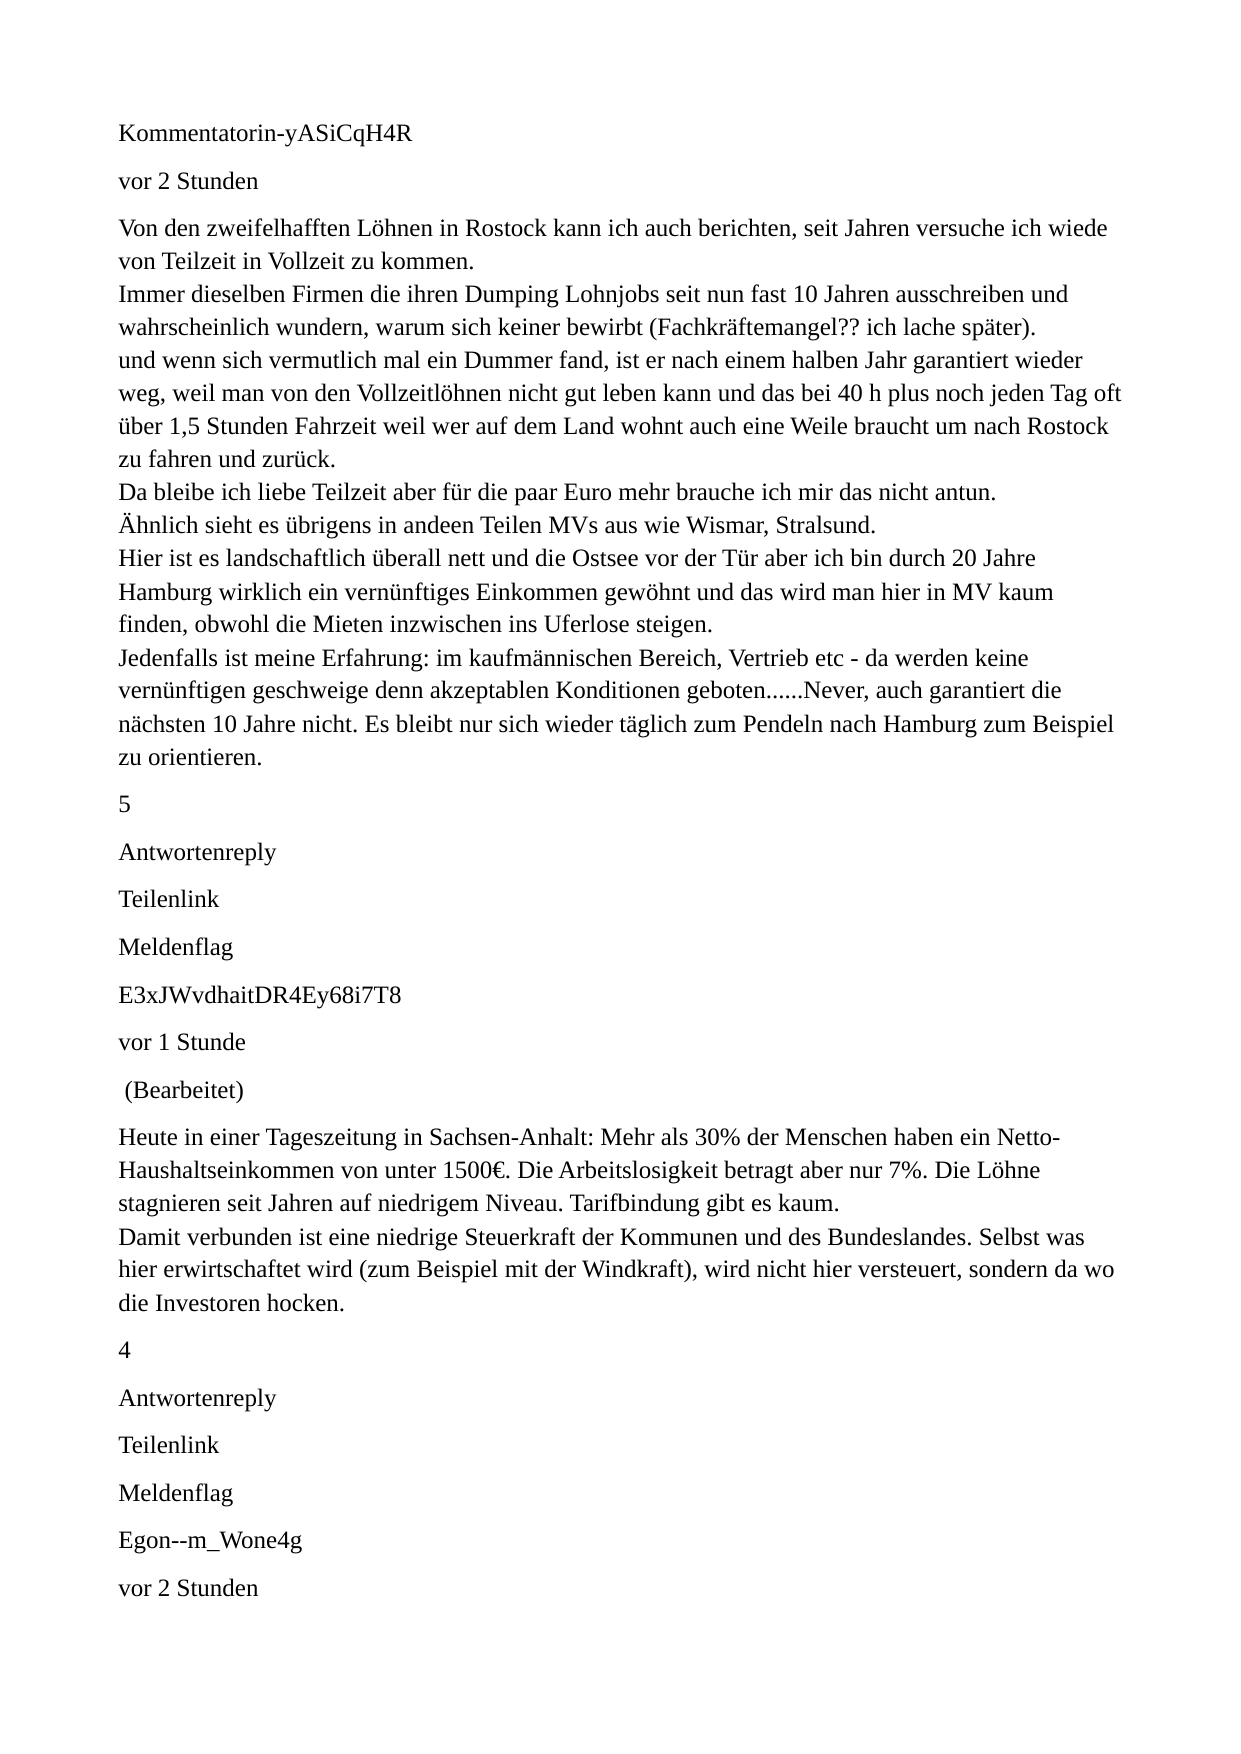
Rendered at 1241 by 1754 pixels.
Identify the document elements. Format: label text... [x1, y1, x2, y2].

text Egon--m_Wone4g [118, 1526, 1122, 1554]
text Heute in einer Tageszeitung in Sachsen-Anhalt: Mehr als 30% der Menschen haben ein Netto-Haushaltseinkommen von unter 1500€. Die Arbeitslosigkeit betragt aber nur 7%. Die Löhne stagnieren seit Jahren auf niedrigem Niveau. Tarifbindung gibt es kaum. Damit verbunden ist eine niedrige Steuerkraft der Kommunen und des Bundeslandes. Selbst was hier erwirtschaftet wird (zum Beispiel mit der Windkraft), wird nicht hier versteuert, sondern da wo die Investoren hocken. [118, 1122, 1122, 1316]
text E3xJWvdhaitDR4Ey68i7T8 [118, 980, 1122, 1008]
text Teilenlink [118, 884, 1122, 913]
text 4 [118, 1335, 1122, 1364]
text 5 [118, 789, 1122, 818]
text Von den zweifelhafften Löhnen in Rostock kann ich auch berichten, seit Jahren versuche ich wiede von Teilzeit in Vollzeit zu kommen. Immer dieselben Firmen die ihren Dumping Lohnjobs seit nun fast 10 Jahren ausschreiben und wahrscheinlich wundern, warum sich keiner bewirbt (Fachkräftemangel?? ich lache später). und wenn sich vermutlich mal ein Dummer fand, ist er nach einem halben Jahr garantiert wieder weg, weil man von den Vollzeitlöhnen nicht gut leben kann und das bei 40 h plus noch jeden Tag oft über 1,5 Stunden Fahrzeit weil wer auf dem Land wohnt auch eine Weile braucht um nach Rostock zu fahren und zurück. Da bleibe ich liebe Teilzeit aber für die paar Euro mehr brauche ich mir das nicht antun. Ähnlich sieht es übrigens in andeen Teilen MVs aus wie Wismar, Stralsund. Hier ist es landschaftlich überall nett und die Ostsee vor der Tür aber ich bin durch 20 Jahre Hamburg wirklich ein vernünftiges Einkommen gewöhnt und das wird man hier in MV kaum finden, obwohl die Mieten inzwischen ins Uferlose steigen. Jedenfalls ist meine Erfahrung: im kaufmännischen Bereich, Vertrieb etc - da werden keine vernünftigen geschweige denn akzeptablen Konditionen geboten......Never, auch garantiert die nächsten 10 Jahre nicht. Es bleibt nur sich wieder täglich zum Pendeln nach Hamburg zum Beispiel zu orientieren. [118, 213, 1122, 770]
text Meldenflag [118, 1478, 1122, 1507]
text Meldenflag [118, 932, 1122, 961]
text Teilenlink [118, 1430, 1122, 1459]
text vor 2 Stunden [118, 1573, 1122, 1602]
text Kommentatorin-yASiCqH4R [118, 118, 1122, 147]
text (Bearbeitet) [118, 1075, 1122, 1104]
text Antwortenreply [118, 837, 1122, 866]
text vor 1 Stunde [118, 1027, 1122, 1056]
text vor 2 Stunden [118, 166, 1122, 194]
text Antwortenreply [118, 1383, 1122, 1412]
